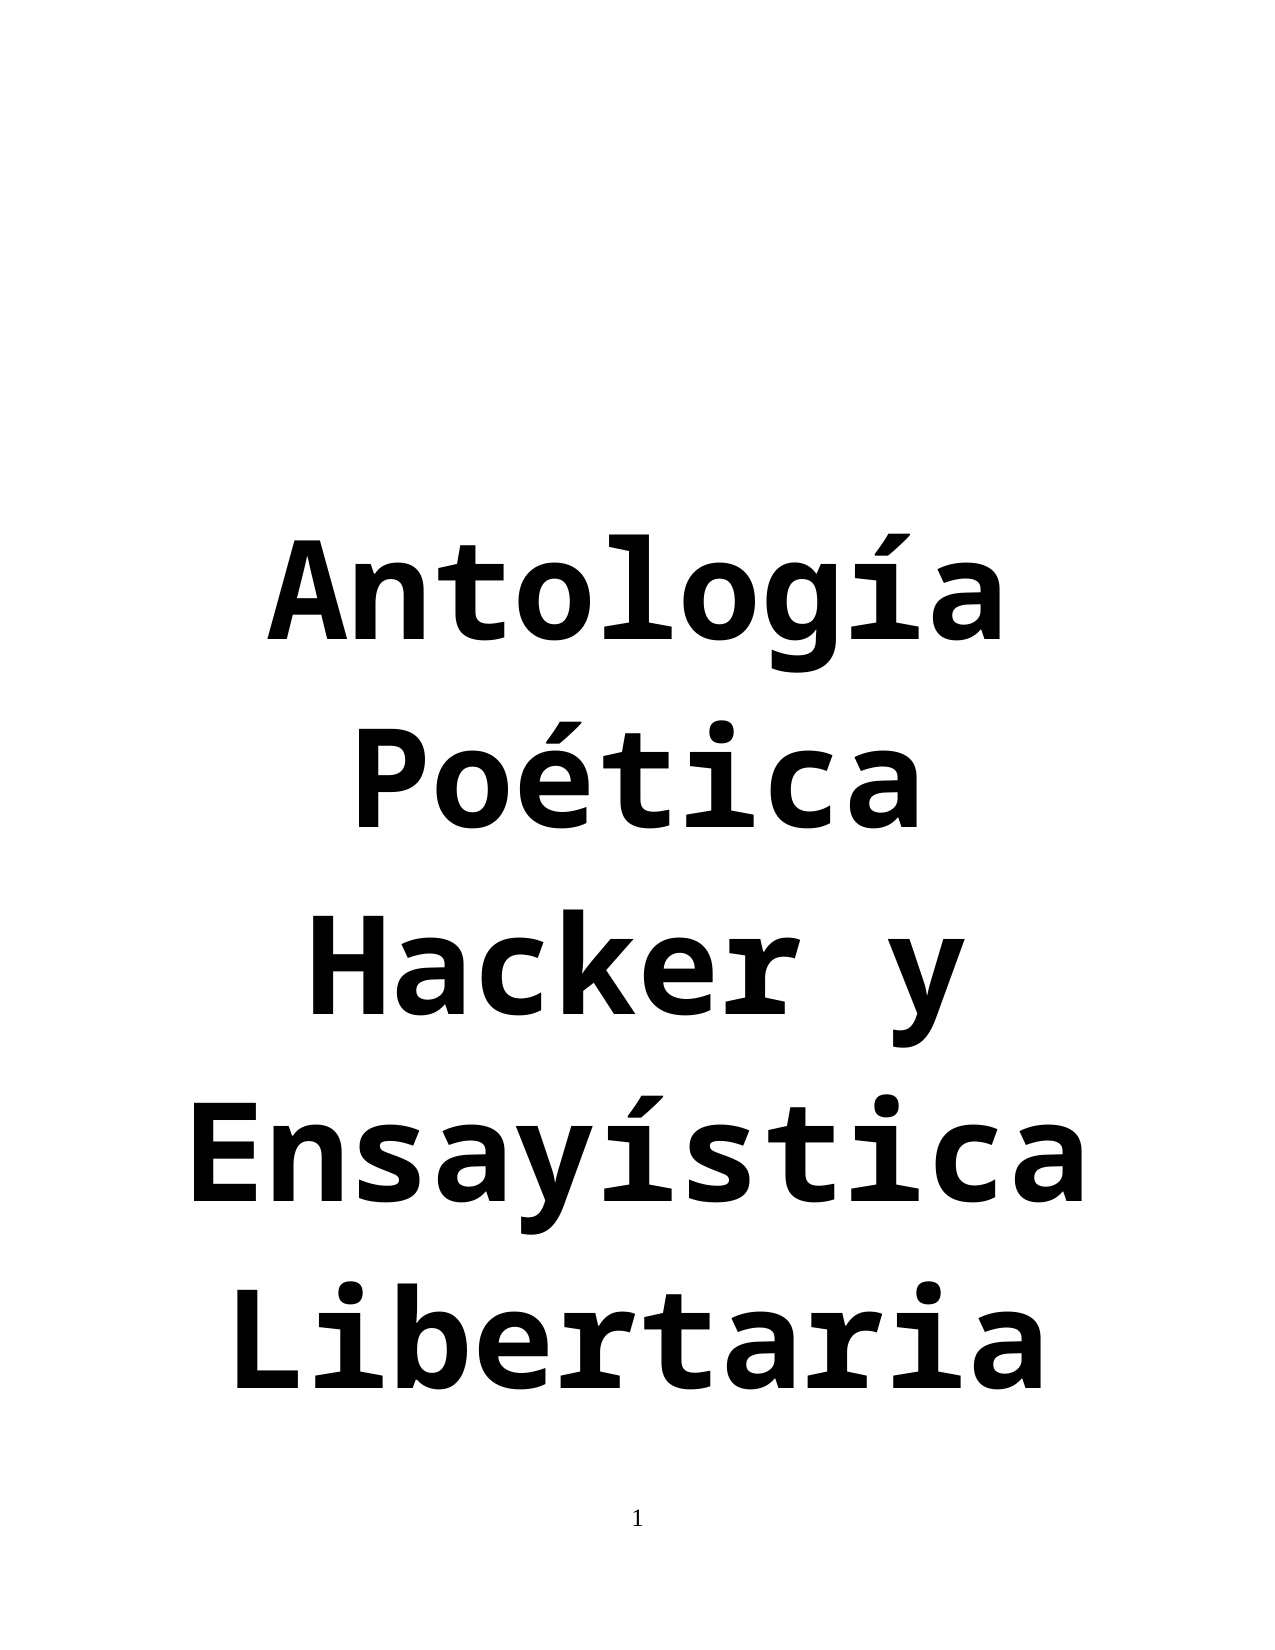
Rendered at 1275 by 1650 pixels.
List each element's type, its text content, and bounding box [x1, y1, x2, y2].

text Antología Poética Hacker y Ensayística Libertaria [118, 493, 1157, 1429]
